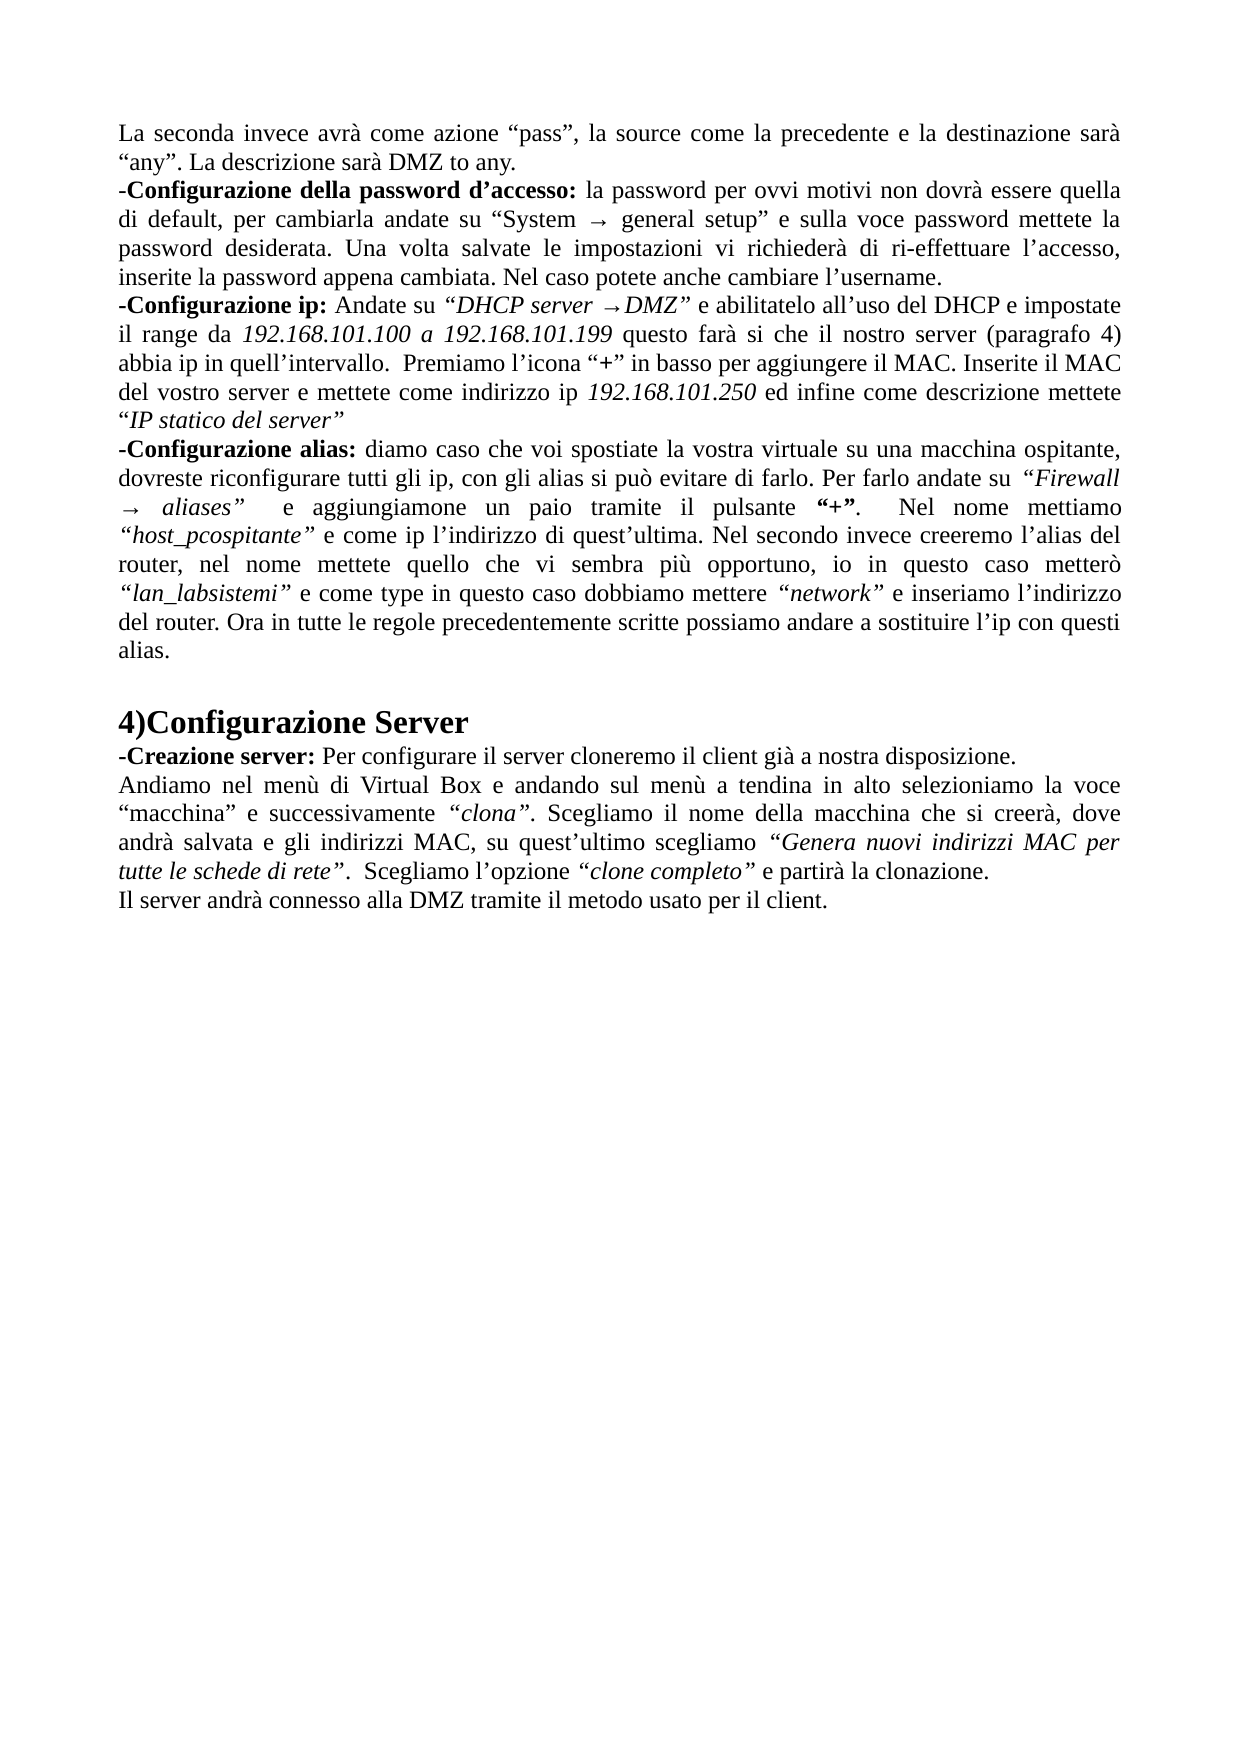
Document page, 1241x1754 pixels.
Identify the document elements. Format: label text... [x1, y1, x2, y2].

text -Configurazione della password d’accesso: la password per ovvi motivi non dovrà essere quella di default, per cambiarla andate su “System → general setup” e sulla voce password mettete la password desiderata. Una volta salvate le impostazioni vi richiederà di ri-effettuare l’accesso, inserite la password appena cambiata. Nel caso potete anche cambiare l’username. [118, 176, 1122, 291]
text -Creazione server: Per configurare il server cloneremo il client già a nostra disposizione. [118, 741, 1122, 770]
text 4)Configurazione Server [118, 703, 1122, 741]
text -Configurazione alias: diamo caso che voi spostiate la vostra virtuale su una macchina ospitante, dovreste riconfigurare tutti gli ip, con gli alias si può evitare di farlo. Per farlo andate su “Firewall → aliases” e aggiungiamone un paio tramite il pulsante “+”. Nel nome mettiamo “host_pcospitante” e come ip l’indirizzo di quest’ultima. Nel secondo invece creeremo l’alias del router, nel nome mettete quello che vi sembra più opportuno, io in questo caso metterò “lan_labsistemi” e come type in questo caso dobbiamo mettere “network” e inseriamo l’indirizzo del router. Ora in tutte le regole precedentemente scritte possiamo andare a sostituire l’ip con questi alias. [118, 434, 1122, 664]
text La seconda invece avrà come azione “pass”, la source come la precedente e la destinazione sarà “any”. La descrizione sarà DMZ to any. [118, 118, 1122, 176]
text Il server andrà connesso alla DMZ tramite il metodo usato per il client. [118, 885, 1122, 913]
text -Configurazione ip: Andate su “DHCP server →DMZ” e abilitatelo all’uso del DHCP e impostate il range da 192.168.101.100 a 192.168.101.199 questo farà si che il nostro server (paragrafo 4) abbia ip in quell’intervallo. Premiamo l’icona “+” in basso per aggiungere il MAC. Inserite il MAC del vostro server e mettete come indirizzo ip 192.168.101.250 ed infine come descrizione mettete “IP statico del server” [118, 291, 1122, 434]
text Andiamo nel menù di Virtual Box e andando sul menù a tendina in alto selezioniamo la voce “macchina” e successivamente “clona”. Scegliamo il nome della macchina che si creerà, dove andrà salvata e gli indirizzi MAC, su quest’ultimo scegliamo “Genera nuovi indirizzi MAC per tutte le schede di rete”. Scegliamo l’opzione “clone completo” e partirà la clonazione. [118, 770, 1122, 885]
